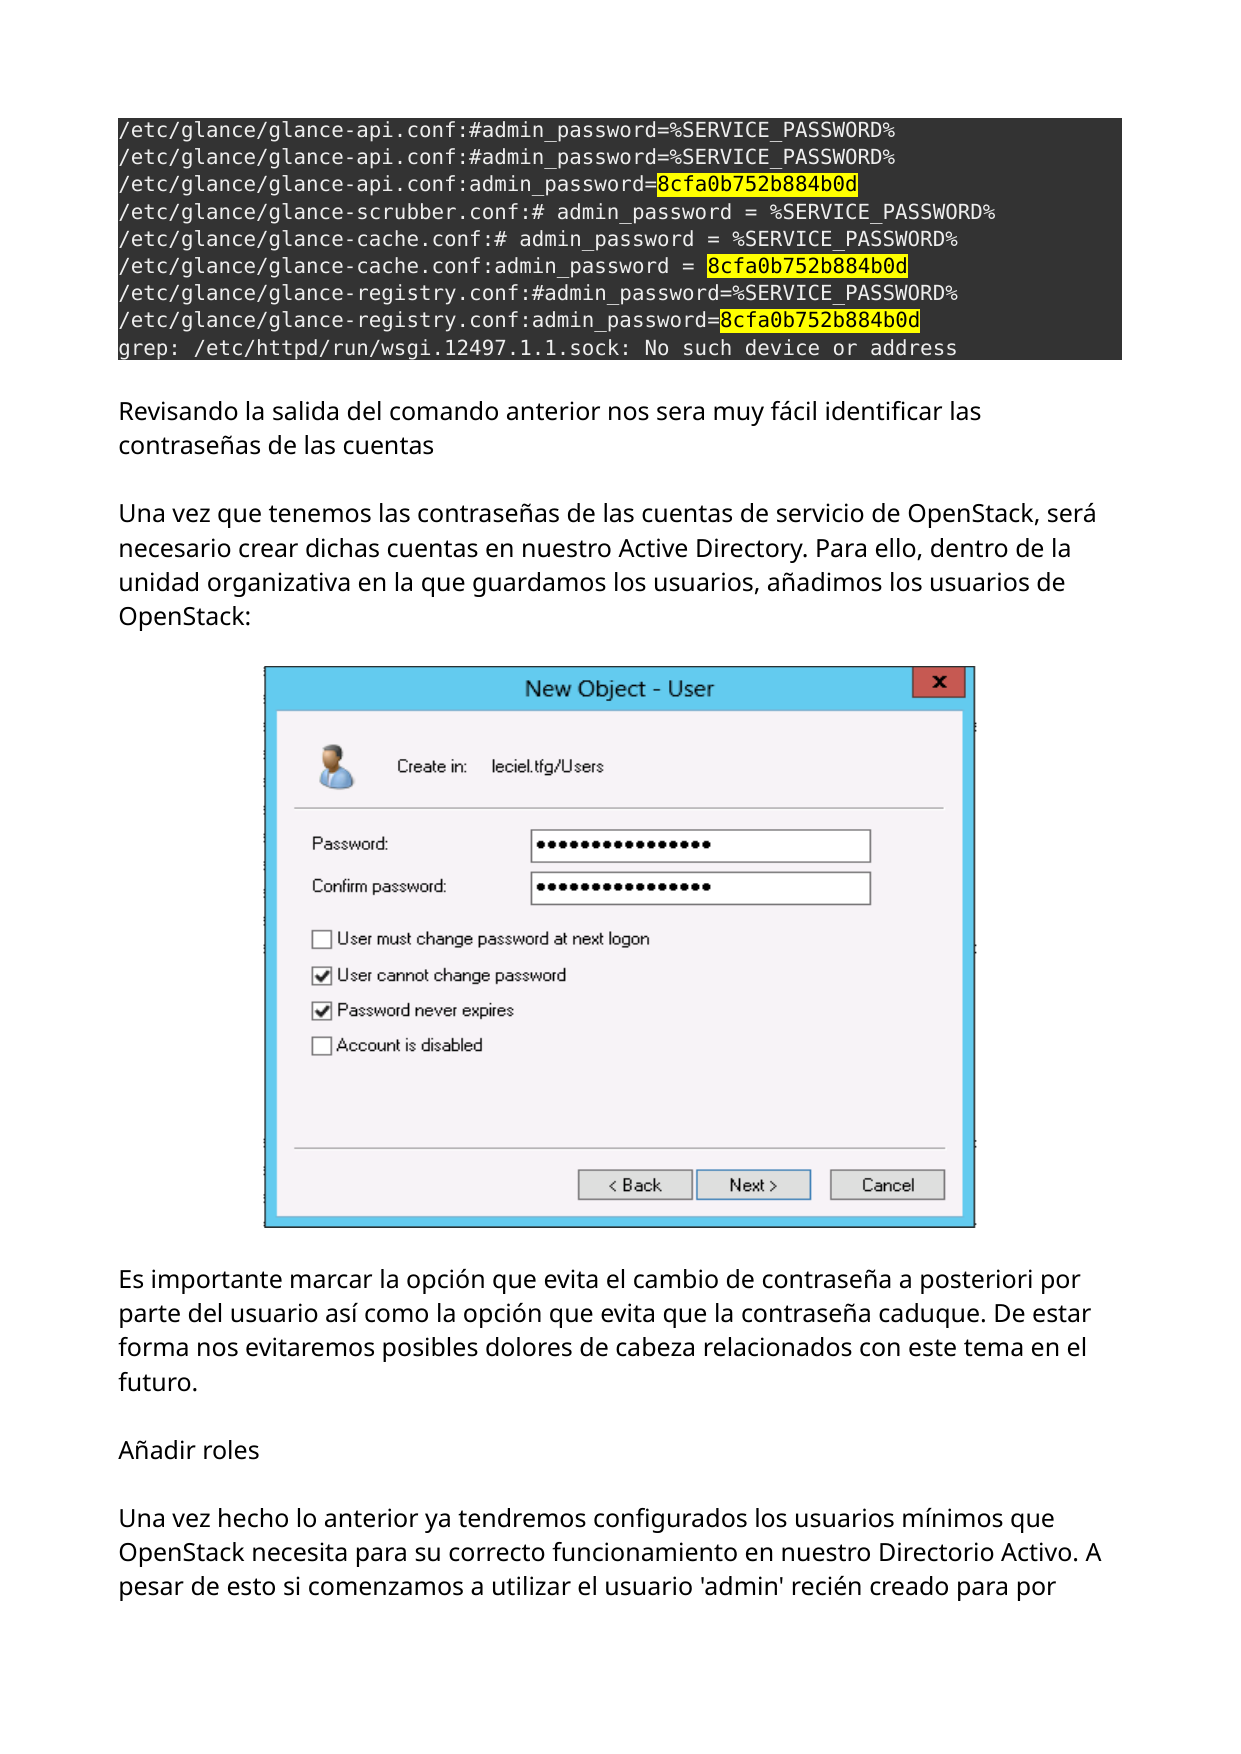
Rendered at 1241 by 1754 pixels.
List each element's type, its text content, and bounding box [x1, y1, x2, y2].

text /etc/glance/glance-registry.conf:admin_password=8cfa0b752b884b0d [118, 308, 1122, 333]
picture [263, 666, 977, 1228]
text /etc/glance/glance-registry.conf:#admin_password=%SERVICE_PASSWORD% [118, 281, 1122, 306]
text Es importante marcar la opción que evita el cambio de contraseña a posteriori por parte del usuario así como la opción que evita que la contraseña caduque. De estar forma nos evitaremos posibles dolores de cabeza relacionados con este tema en el futuro. [118, 1262, 1122, 1398]
text Una vez hecho lo anterior ya tendremos configurados los usuarios mínimos que OpenStack necesita para su correcto funcionamiento en nuestro Directorio Activo. A pesar de esto si comenzamos a utilizar el usuario 'admin' recién creado para por [118, 1500, 1122, 1603]
text /etc/glance/glance-scrubber.conf:# admin_password = %SERVICE_PASSWORD% [118, 200, 1122, 224]
text /etc/glance/glance-api.conf:#admin_password=%SERVICE_PASSWORD% [118, 145, 1122, 169]
text Una vez que tenemos las contraseñas de las cuentas de servicio de OpenStack, será necesario crear dichas cuentas en nuestro Active Directory. Para ello, dentro de la unidad organizativa en la que guardamos los usuarios, añadimos los usuarios de OpenStack: [118, 496, 1122, 632]
text /etc/glance/glance-api.conf:#admin_password=%SERVICE_PASSWORD% [118, 118, 1122, 142]
text /etc/glance/glance-api.conf:admin_password=8cfa0b752b884b0d [118, 172, 1122, 197]
text /etc/glance/glance-cache.conf:# admin_password = %SERVICE_PASSWORD% [118, 227, 1122, 251]
text grep: /etc/httpd/run/wsgi.12497.1.1.sock: No such device or address [118, 336, 1122, 360]
text Revisando la salida del comando anterior nos sera muy fácil identificar las contraseñas de las cuentas [118, 394, 1122, 462]
text Añadir roles [118, 1432, 1122, 1466]
text /etc/glance/glance-cache.conf:admin_password = 8cfa0b752b884b0d [118, 254, 1122, 278]
